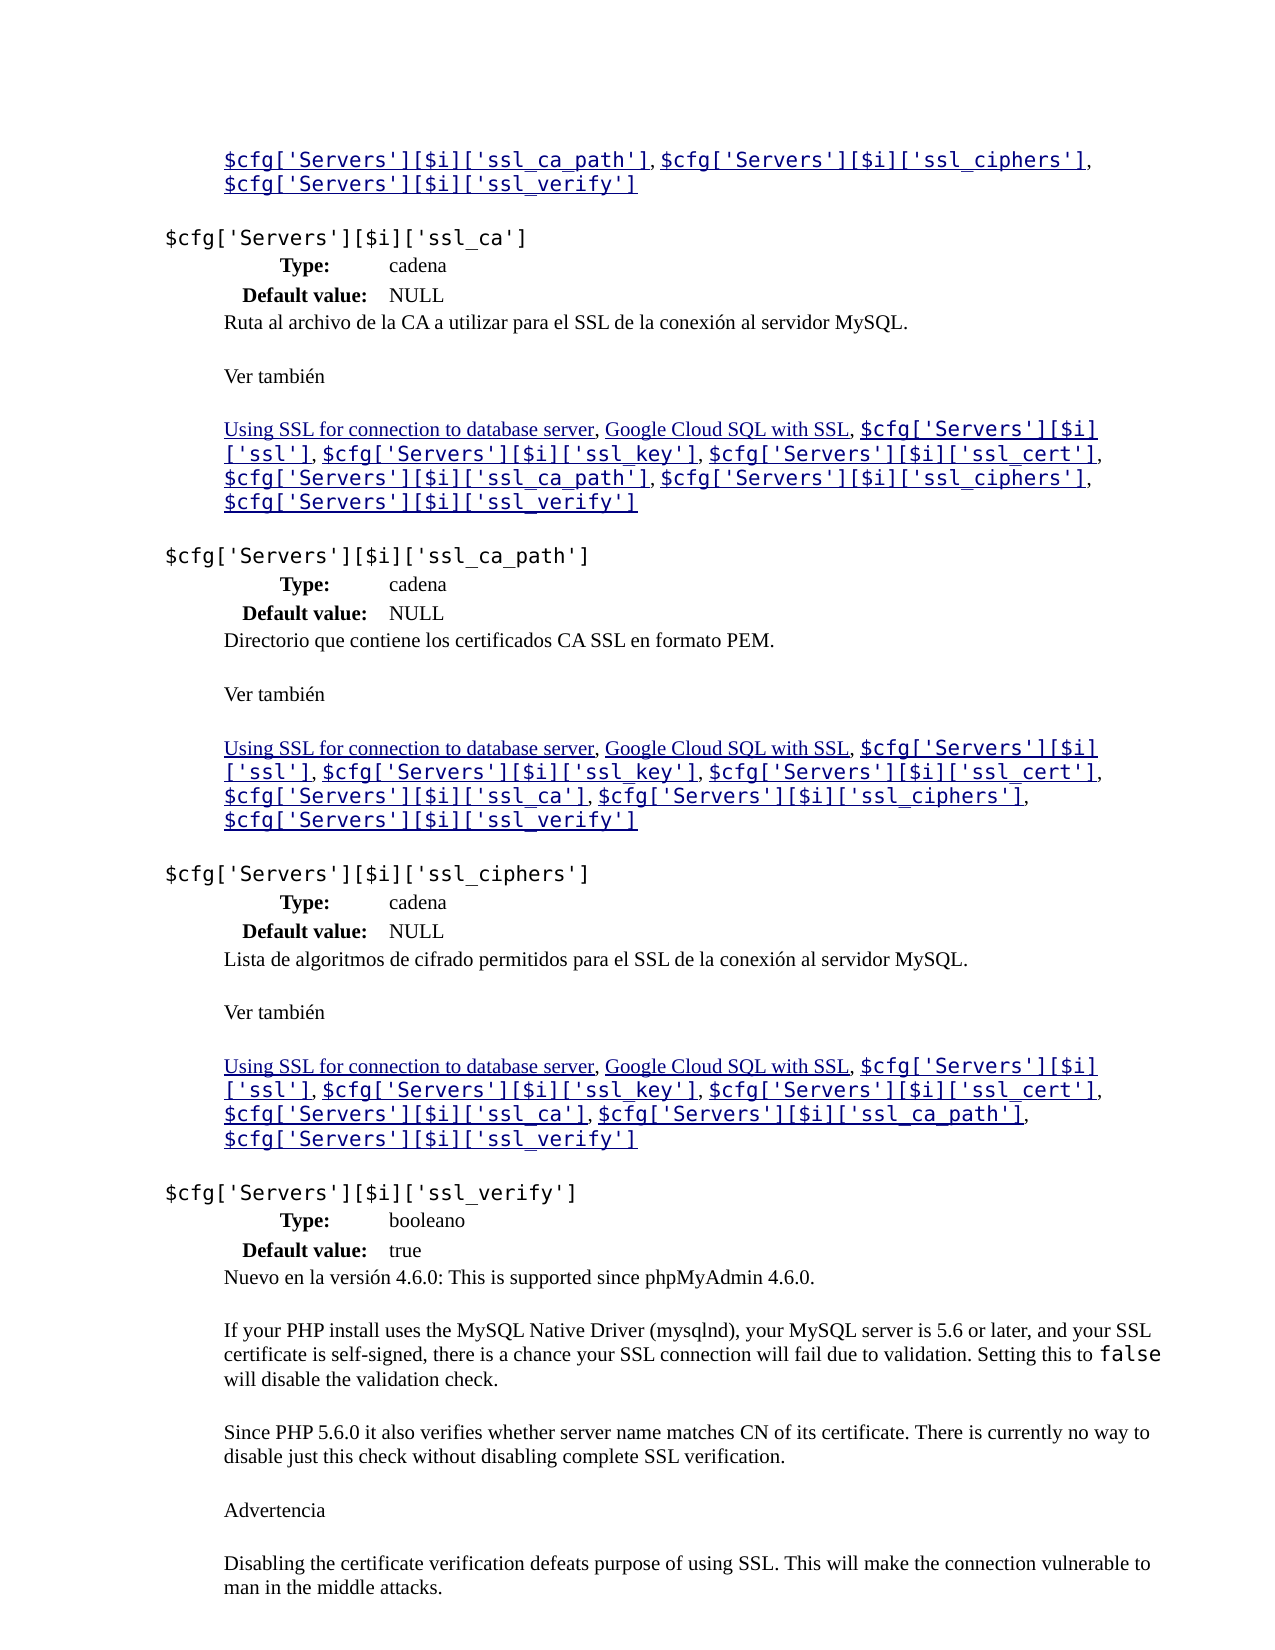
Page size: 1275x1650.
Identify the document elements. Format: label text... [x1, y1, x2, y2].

table_cell Default value: [224, 599, 386, 628]
list Directorio que contiene los certificados CA SSL en formato PEM. [224, 628, 1164, 652]
table_cell true [386, 1235, 493, 1264]
subtitle $cfg['Servers'][$i]['ssl_ca'] [164, 226, 1164, 250]
text Ver también [224, 364, 1164, 388]
text Advertencia [224, 1498, 1164, 1522]
table_header booleano [386, 1205, 493, 1235]
subtitle $cfg['Servers'][$i]['ssl_verify'] [164, 1180, 1164, 1205]
text Disabling the certificate verification defeats purpose of using SSL. This will make the connection vulnerable to man in the middle attacks. [224, 1551, 1164, 1599]
table_cell NULL [386, 917, 471, 946]
table_header Type: [224, 569, 386, 598]
table_cell NULL [386, 599, 471, 628]
list Lista de algoritmos de cifrado permitidos para el SSL de la conexión al servidor MySQL. [224, 946, 1164, 971]
table_header Type: [224, 887, 386, 917]
subtitle $cfg['Servers'][$i]['ssl_ciphers'] [164, 862, 1164, 887]
table_cell Default value: [224, 917, 386, 946]
text Using SSL for connection to database server, Google Cloud SQL with SSL, $cfg['Servers'][$i]['ssl'], $cfg['Servers'][$i]['ssl_key'], $cfg['Servers'][$i]['ssl_cert'], $cfg['Servers'][$i]['ssl_ca'], $cfg['Servers'][$i]['ssl_ciphers'], $cfg['Servers'][$i]['ssl_verify'] [224, 735, 1164, 833]
table_cell NULL [386, 280, 471, 310]
table_header Type: [224, 1205, 386, 1235]
subtitle $cfg['Servers'][$i]['ssl_ca_path'] [164, 544, 1164, 568]
table_cell Default value: [224, 280, 386, 310]
list Ruta al archivo de la CA a utilizar para el SSL de la conexión al servidor MySQL. [224, 310, 1164, 334]
list Nuevo en la versión 4.6.0: This is supported since phpMyAdmin 4.6.0. [224, 1264, 1164, 1289]
text Ver también [224, 682, 1164, 706]
table_cell Default value: [224, 1235, 386, 1264]
text $cfg['Servers'][$i]['ssl_ca_path'], $cfg['Servers'][$i]['ssl_ciphers'], $cfg['Servers'][$i]['ssl_verify'] [224, 148, 1164, 197]
table_header cadena [386, 887, 471, 917]
table_header cadena [386, 569, 471, 598]
text Using SSL for connection to database server, Google Cloud SQL with SSL, $cfg['Servers'][$i]['ssl'], $cfg['Servers'][$i]['ssl_key'], $cfg['Servers'][$i]['ssl_cert'], $cfg['Servers'][$i]['ssl_ca'], $cfg['Servers'][$i]['ssl_ca_path'], $cfg['Servers'][$i]['ssl_verify'] [224, 1053, 1164, 1151]
table_header Type: [224, 250, 386, 280]
table_header cadena [386, 250, 471, 280]
text Ver también [224, 1000, 1164, 1024]
text Using SSL for connection to database server, Google Cloud SQL with SSL, $cfg['Servers'][$i]['ssl'], $cfg['Servers'][$i]['ssl_key'], $cfg['Servers'][$i]['ssl_cert'], $cfg['Servers'][$i]['ssl_ca_path'], $cfg['Servers'][$i]['ssl_ciphers'], $cfg['Servers'][$i]['ssl_verify'] [224, 417, 1164, 515]
list If your PHP install uses the MySQL Native Driver (mysqlnd), your MySQL server is 5.6 or later, and your SSL certificate is self-signed, there is a chance your SSL connection will fail due to validation. Setting this to false will disable the validation check. [224, 1318, 1164, 1391]
list Since PHP 5.6.0 it also verifies whether server name matches CN of its certificate. There is currently no way to disable just this check without disabling complete SSL verification. [224, 1420, 1164, 1468]
